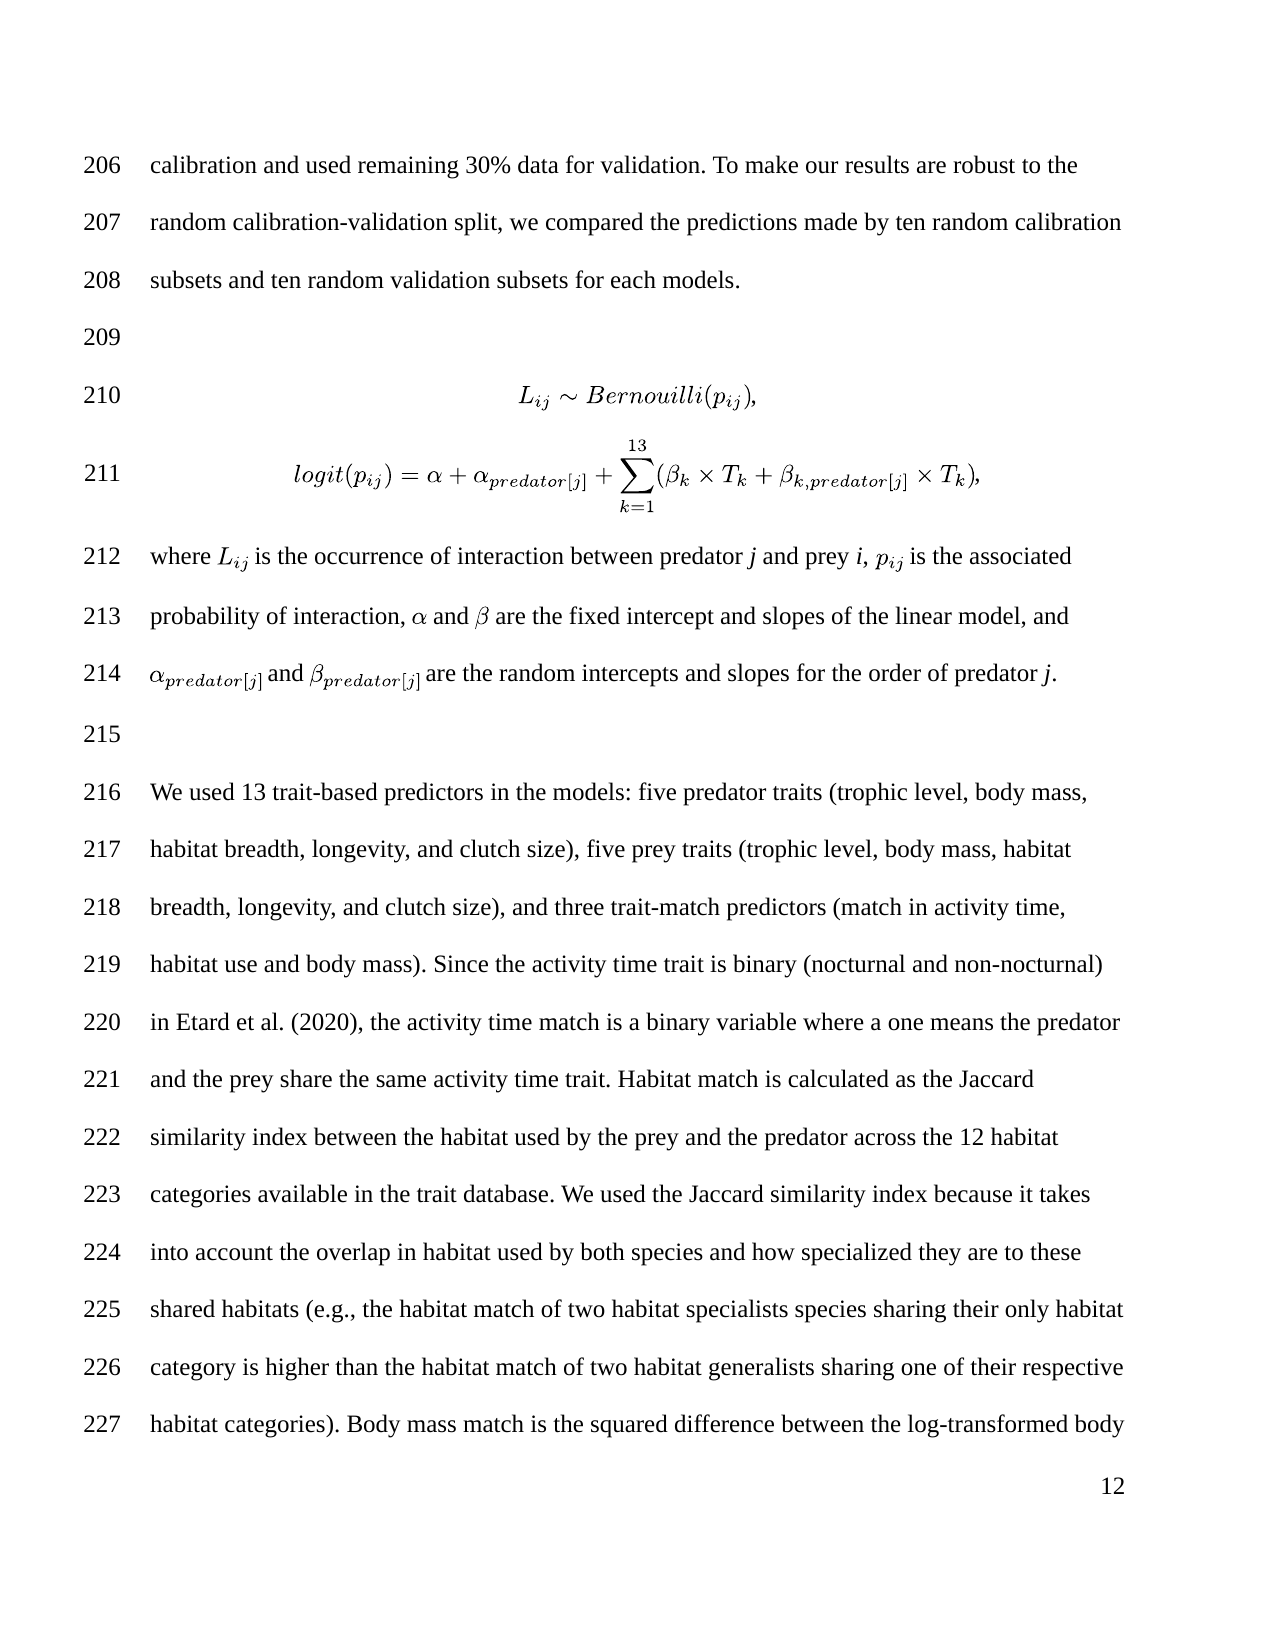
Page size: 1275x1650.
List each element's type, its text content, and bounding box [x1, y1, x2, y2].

text , [150, 380, 1125, 411]
text We used 13 trait-based predictors in the models: five predator traits (trophic level, body mass, habitat breadth, longevity, and clutch size), five prey traits (trophic level, body mass, habitat breadth, longevity, and clutch size), and three trait-match predictors (match in activity time, habitat use and body mass). Since the activity time trait is binary (nocturnal and non-nocturnal) in Etard et al. (2020), the activity time match is a binary variable where a one means the predator and the prey share the same activity time trait. Habitat match is calculated as the Jaccard similarity index between the habitat used by the prey and the predator across the 12 habitat categories available in the trait database. We used the Jaccard similarity index because it takes into account the overlap in habitat used by both species and how specialized they are to these shared habitats (e.g., the habitat match of two habitat specialists species sharing their only habitat category is higher than the habitat match of two habitat generalists sharing one of their respective habitat categories). Body mass match is the squared difference between the log-transformed body [150, 777, 1125, 1438]
text calibration and used remaining 30% data for validation. To make our results are robust to the random calibration-validation split, we compared the predictions made by ten random calibration subsets and ten random validation subsets for each models. [150, 150, 1125, 294]
text where is the occurrence of interaction between predator j and prey i, is the associated probability of interaction, and are the fixed intercept and slopes of the linear model, and and are the random intercepts and slopes for the order of predator j. [150, 541, 1125, 691]
text [150, 439, 631, 512]
text , [645, 439, 1125, 512]
